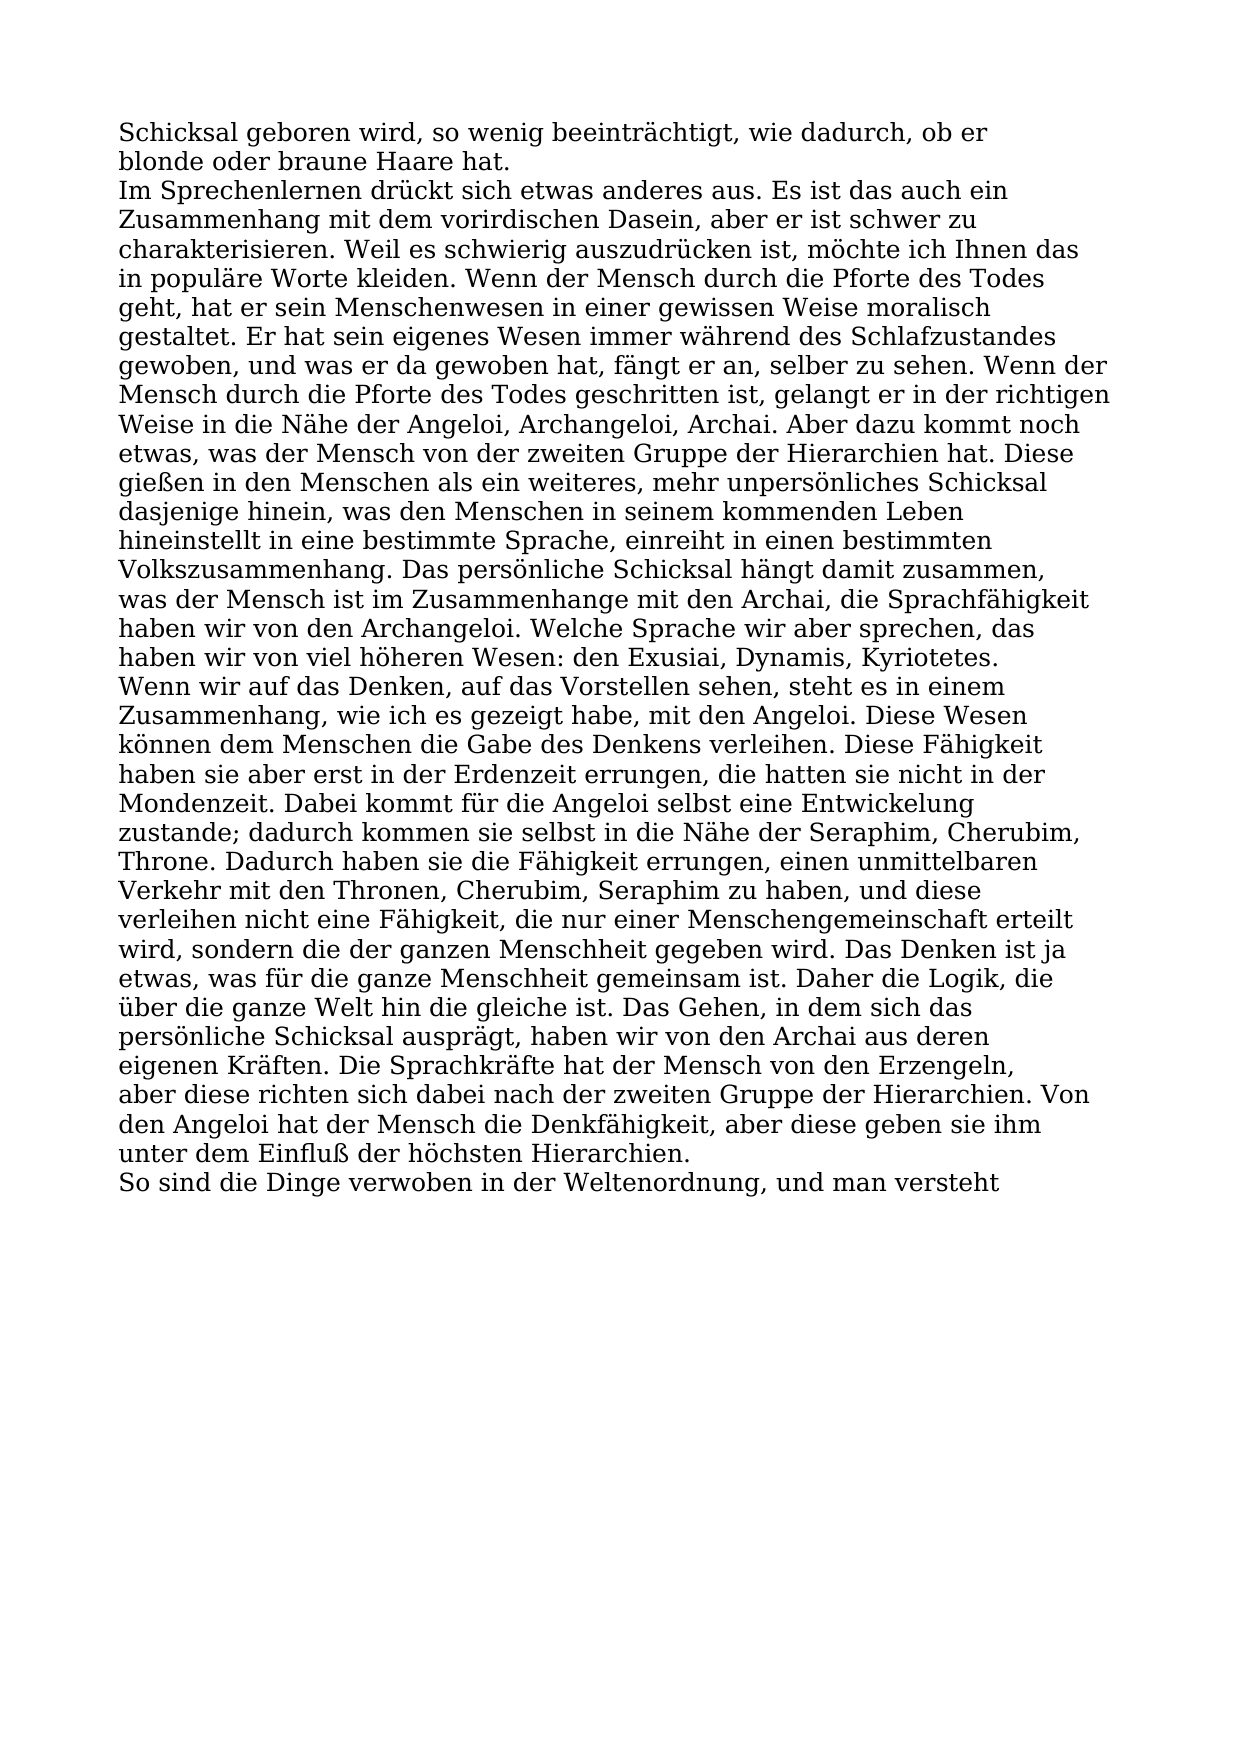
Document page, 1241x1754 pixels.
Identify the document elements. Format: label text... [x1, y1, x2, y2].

text Volkszusammenhang. Das persönliche Schicksal hängt damit zusammen, [118, 556, 1122, 585]
text den Angeloi hat der Mensch die Denkfähigkeit, aber diese geben sie ihm [118, 1110, 1122, 1139]
text wird, sondern die der ganzen Menschheit gegeben wird. Das Denken ist ja [118, 935, 1122, 964]
text Verkehr mit den Thronen, Cherubim, Seraphim zu haben, und diese [118, 876, 1122, 906]
text zustande; dadurch kommen sie selbst in die Nähe der Seraphim, Cherubim, [118, 818, 1122, 847]
text Mondenzeit. Dabei kommt für die Angeloi selbst eine Entwickelung [118, 789, 1122, 818]
text Mensch durch die Pforte des Todes geschritten ist, gelangt er in der richtigen [118, 381, 1122, 410]
text etwas, was der Mensch von der zweiten Gruppe der Hierarchien hat. Diese [118, 439, 1122, 468]
text Throne. Dadurch haben sie die Fähigkeit errungen, einen unmittelbaren [118, 847, 1122, 876]
text aber diese richten sich dabei nach der zweiten Gruppe der Hierarchien. Von [118, 1081, 1122, 1110]
text blonde oder braune Haare hat. [118, 147, 1122, 176]
text dasjenige hinein, was den Menschen in seinem kommenden Leben [118, 497, 1122, 526]
text Wenn wir auf das Denken, auf das Vorstellen sehen, steht es in einem [118, 672, 1122, 701]
text haben sie aber erst in der Erdenzeit errungen, die hatten sie nicht in der [118, 760, 1122, 789]
text Zusammenhang, wie ich es gezeigt habe, mit den Angeloi. Diese Wesen [118, 701, 1122, 731]
text hineinstellt in eine bestimmte Sprache, einreiht in einen bestimmten [118, 526, 1122, 556]
text So sind die Dinge verwoben in der Weltenordnung, und man versteht [118, 1168, 1122, 1197]
text über die ganze Welt hin die gleiche ist. Das Gehen, in dem sich das [118, 993, 1122, 1022]
text gewoben, und was er da gewoben hat, fängt er an, selber zu sehen. Wenn der [118, 351, 1122, 381]
text gestaltet. Er hat sein eigenes Wesen immer während des Schlafzustandes [118, 322, 1122, 351]
text können dem Menschen die Gabe des Denkens verleihen. Diese Fähigkeit [118, 731, 1122, 760]
text was der Mensch ist im Zusammenhange mit den Archai, die Sprachfähigkeit [118, 585, 1122, 614]
text etwas, was für die ganze Menschheit gemeinsam ist. Daher die Logik, die [118, 964, 1122, 993]
text persönliche Schicksal ausprägt, haben wir von den Archai aus deren [118, 1022, 1122, 1051]
text Weise in die Nähe der Angeloi, Archangeloi, Archai. Aber dazu kommt noch [118, 410, 1122, 439]
text unter dem Einfluß der höchsten Hierarchien. [118, 1139, 1122, 1168]
text charakterisieren. Weil es schwierig auszudrücken ist, möchte ich Ihnen das [118, 235, 1122, 264]
text geht, hat er sein Menschenwesen in einer gewissen Weise moralisch [118, 293, 1122, 322]
text verleihen nicht eine Fähigkeit, die nur einer Menschengemeinschaft erteilt [118, 906, 1122, 935]
text Im Sprechenlernen drückt sich etwas anderes aus. Es ist das auch ein [118, 176, 1122, 206]
text haben wir von viel höheren Wesen: den Exusiai, Dynamis, Kyriotetes. [118, 643, 1122, 672]
text Schicksal geboren wird, so wenig beeinträchtigt, wie dadurch, ob er [118, 118, 1122, 147]
text Zusammenhang mit dem vorirdischen Dasein, aber er ist schwer zu [118, 206, 1122, 235]
text gießen in den Menschen als ein weiteres, mehr unpersönliches Schicksal [118, 468, 1122, 497]
text haben wir von den Archangeloi. Welche Sprache wir aber sprechen, das [118, 614, 1122, 643]
text in populäre Worte kleiden. Wenn der Mensch durch die Pforte des Todes [118, 264, 1122, 293]
text eigenen Kräften. Die Sprachkräfte hat der Mensch von den Erzengeln, [118, 1051, 1122, 1081]
